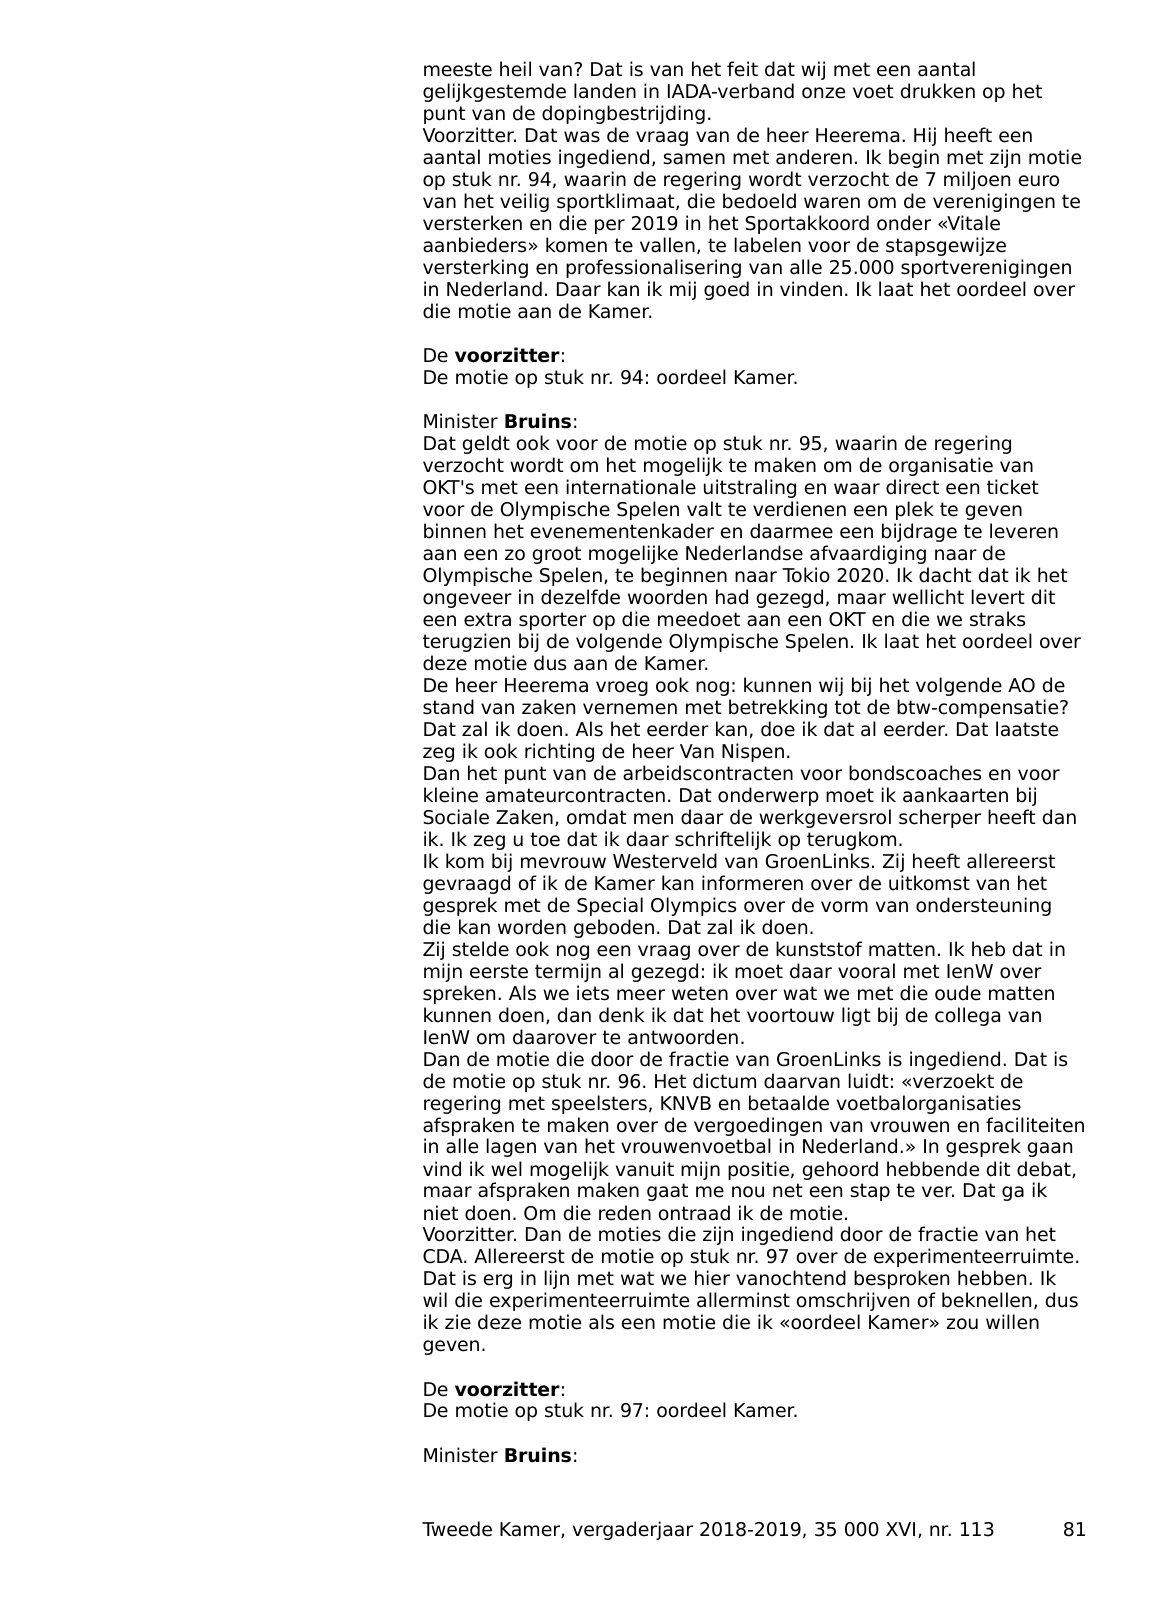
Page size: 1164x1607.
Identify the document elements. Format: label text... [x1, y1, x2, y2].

text De heer Heerema vroeg ook nog: kunnen wij bij het volgende AO de stand van zaken vernemen met betrekking tot de btw-compensatie? Dat zal ik doen. Als het eerder kan, doe ik dat al eerder. Dat laatste zeg ik ook richting de heer Van Nispen. [422, 675, 1087, 763]
text Voorzitter. Dan de moties die zijn ingediend door de fractie van het CDA. Allereerst de motie op stuk nr. 97 over de experimenteerruimte. Dat is erg in lijn met wat we hier vanochtend besproken hebben. Ik wil die experimenteerruimte allerminst omschrijven of beknellen, dus ik zie deze motie als een motie die ik «oordeel Kamer» zou willen geven. [422, 1224, 1087, 1356]
text Minister Bruins: [422, 1444, 1087, 1467]
text Minister Bruins: [422, 411, 1087, 433]
text Voorzitter. Dat was de vraag van de heer Heerema. Hij heeft een aantal moties ingediend, samen met anderen. Ik begin met zijn motie op stuk nr. 94, waarin de regering wordt verzocht de 7 miljoen euro van het veilig sportklimaat, die bedoeld waren om de verenigingen te versterken en die per 2019 in het Sportakkoord onder «Vitale aanbieders» komen te vallen, te labelen voor de stapsgewijze versterking en professionalisering van alle 25.000 sportverenigingen in Nederland. Daar kan ik mij goed in vinden. Ik laat het oordeel over die motie aan de Kamer. [422, 125, 1087, 323]
text Dan het punt van de arbeidscontracten voor bondscoaches en voor kleine amateurcontracten. Dat onderwerp moet ik aankaarten bij Sociale Zaken, omdat men daar de werkgeversrol scherper heeft dan ik. Ik zeg u toe dat ik daar schriftelijk op terugkom. [422, 763, 1087, 851]
text Zij stelde ook nog een vraag over de kunststof matten. Ik heb dat in mijn eerste termijn al gezegd: ik moet daar vooral met IenW over spreken. Als we iets meer weten over wat we met die oude matten kunnen doen, dan denk ik dat het voortouw ligt bij de collega van IenW om daarover te antwoorden. [422, 939, 1087, 1048]
text Dat geldt ook voor de motie op stuk nr. 95, waarin de regering verzocht wordt om het mogelijk te maken om de organisatie van OKT's met een internationale uitstraling en waar direct een ticket voor de Olympische Spelen valt te verdienen een plek te geven binnen het evenementenkader en daarmee een bijdrage te leveren aan een zo groot mogelijke Nederlandse afvaardiging naar de Olympische Spelen, te beginnen naar Tokio 2020. Ik dacht dat ik het ongeveer in dezelfde woorden had gezegd, maar wellicht levert dit een extra sporter op die meedoet aan een OKT en die we straks terugzien bij de volgende Olympische Spelen. Ik laat het oordeel over deze motie dus aan de Kamer. [422, 433, 1087, 675]
text Ik kom bij mevrouw Westerveld van GroenLinks. Zij heeft allereerst gevraagd of ik de Kamer kan informeren over de uitkomst van het gesprek met de Special Olympics over de vorm van ondersteuning die kan worden geboden. Dat zal ik doen. [422, 851, 1087, 939]
text De voorzitter: [422, 1378, 1087, 1400]
text De voorzitter: [422, 345, 1087, 367]
text Dan de motie die door de fractie van GroenLinks is ingediend. Dat is de motie op stuk nr. 96. Het dictum daarvan luidt: «verzoekt de regering met speelsters, KNVB en betaalde voetbalorganisaties afspraken te maken over de vergoedingen van vrouwen en faciliteiten in alle lagen van het vrouwenvoetbal in Nederland.» In gesprek gaan vind ik wel mogelijk vanuit mijn positie, gehoord hebbende dit debat, maar afspraken maken gaat me nou net een stap te ver. Dat ga ik niet doen. Om die reden ontraad ik de motie. [422, 1048, 1087, 1224]
text De motie op stuk nr. 97: oordeel Kamer. [422, 1400, 1087, 1422]
text meeste heil van? Dat is van het feit dat wij met een aantal gelijkgestemde landen in IADA-verband onze voet drukken op het punt van de dopingbestrijding. [422, 59, 1087, 125]
text De motie op stuk nr. 94: oordeel Kamer. [422, 367, 1087, 389]
